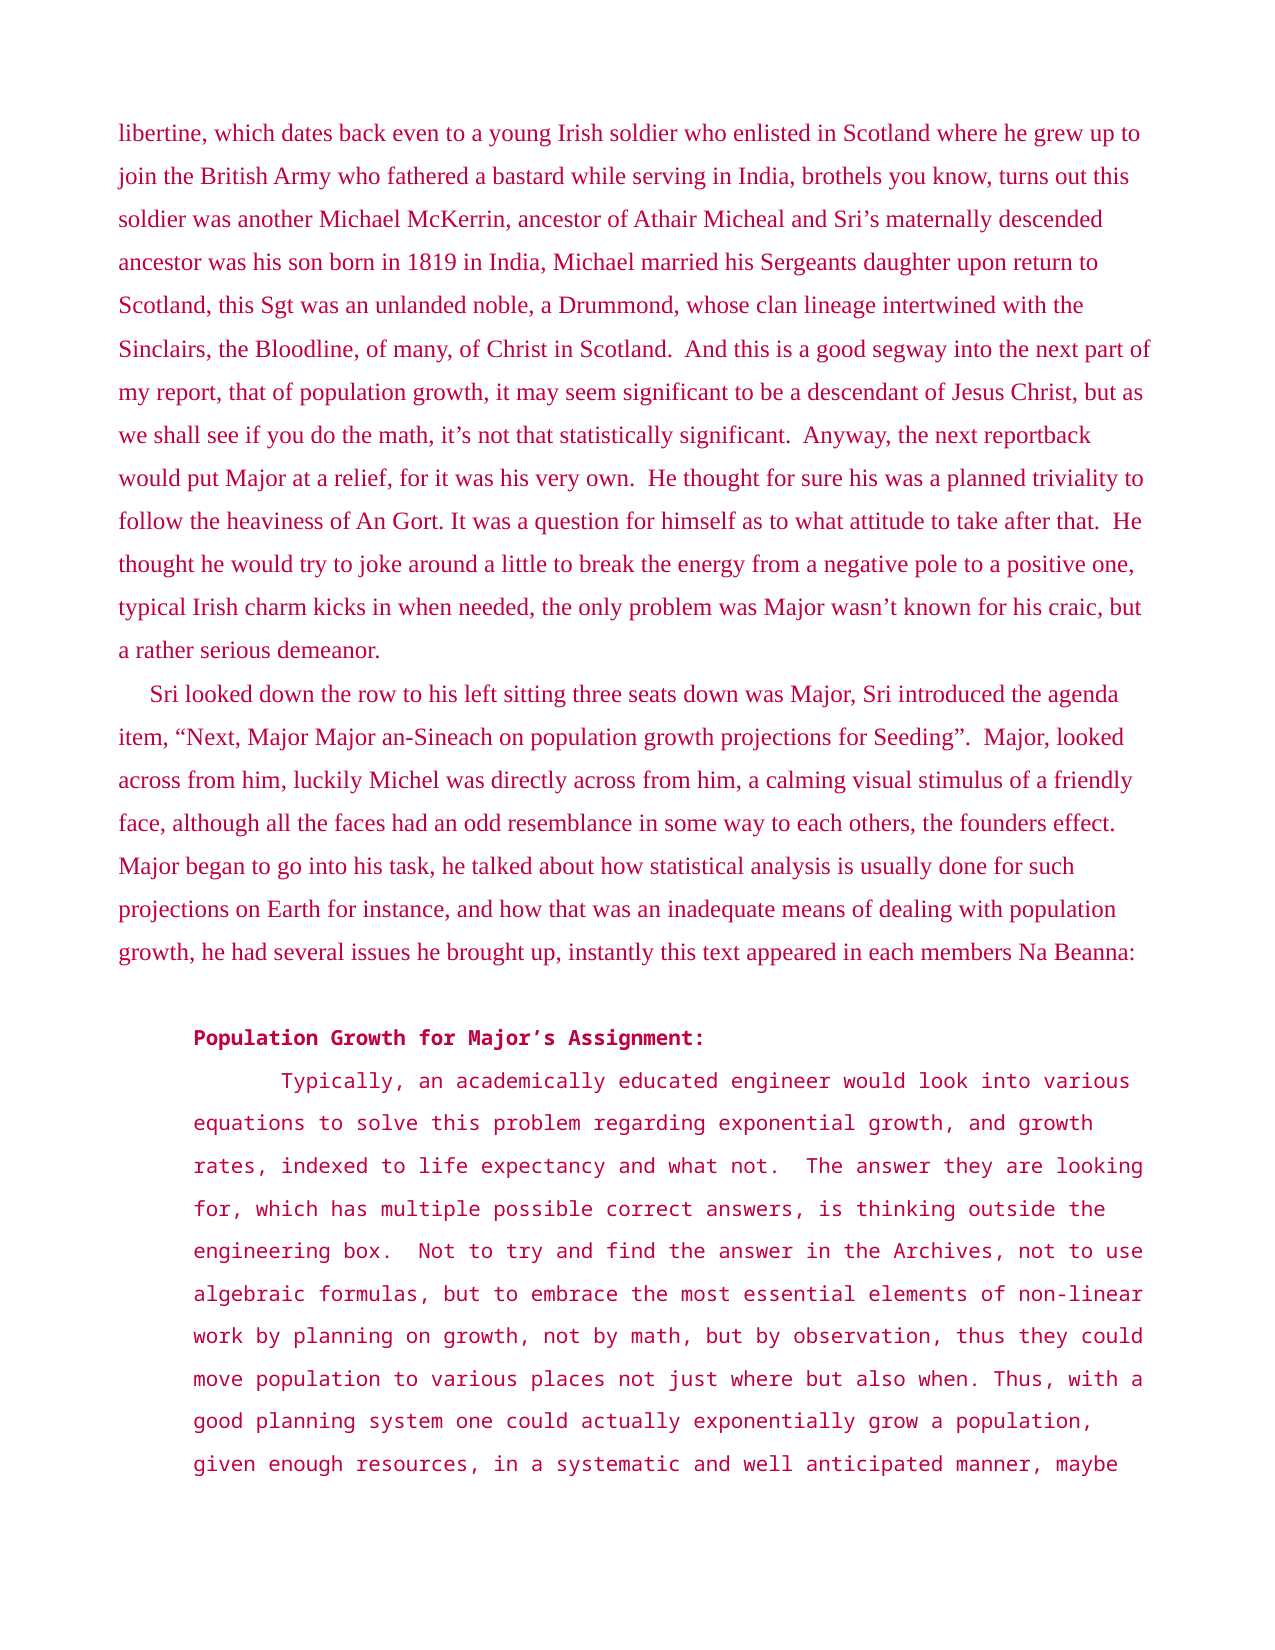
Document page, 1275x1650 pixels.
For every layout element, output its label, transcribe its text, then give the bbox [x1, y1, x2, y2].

text Typically, an academically educated engineer would look into various equations to solve this problem regarding exponential growth, and growth rates, indexed to life expectancy and what not. The answer they are looking for, which has multiple possible correct answers, is thinking outside the engineering box. Not to try and find the answer in the Archives, not to use algebraic formulas, but to embrace the most essential elements of non-linear work by planning on growth, not by math, but by observation, thus they could move population to various places not just where but also when. Thus, with a good planning system one could actually exponentially grow a population, given enough resources, in a systematic and well anticipated manner, maybe [193, 1066, 1157, 1478]
text libertine, which dates back even to a young Irish soldier who enlisted in Scotland where he grew up to join the British Army who fathered a bastard while serving in India, brothels you know, turns out this soldier was another Michael McKerrin, ancestor of Athair Micheal and Sri’s maternally descended ancestor was his son born in 1819 in India, Michael married his Sergeants daughter upon return to Scotland, this Sgt was an unlanded noble, a Drummond, whose clan lineage intertwined with the Sinclairs, the Bloodline, of many, of Christ in Scotland. And this is a good segway into the next part of my report, that of population growth, it may seem significant to be a descendant of Jesus Christ, but as we shall see if you do the math, it’s not that statistically significant. Anyway, the next reportback would put Major at a relief, for it was his very own. He thought for sure his was a planned triviality to follow the heaviness of An Gort. It was a question for himself as to what attitude to take after that. He thought he would try to joke around a little to break the energy from a negative pole to a positive one, typical Irish charm kicks in when needed, the only problem was Major wasn’t known for his craic, but a rather serious demeanor. [118, 118, 1157, 664]
text Population Growth for Major’s Assignment: [193, 1023, 1157, 1052]
text Sri looked down the row to his left sitting three seats down was Major, Sri introduced the agenda item, “Next, Major Major an-Sineach on population growth projections for Seeding”. Major, looked across from him, luckily Michel was directly across from him, a calming visual stimulus of a friendly face, although all the faces had an odd resemblance in some way to each others, the founders effect. Major began to go into his task, he talked about how statistical analysis is usually done for such projections on Earth for instance, and how that was an inadequate means of dealing with population growth, he had several issues he brought up, instantly this text appeared in each members Na Beanna: [118, 679, 1157, 966]
